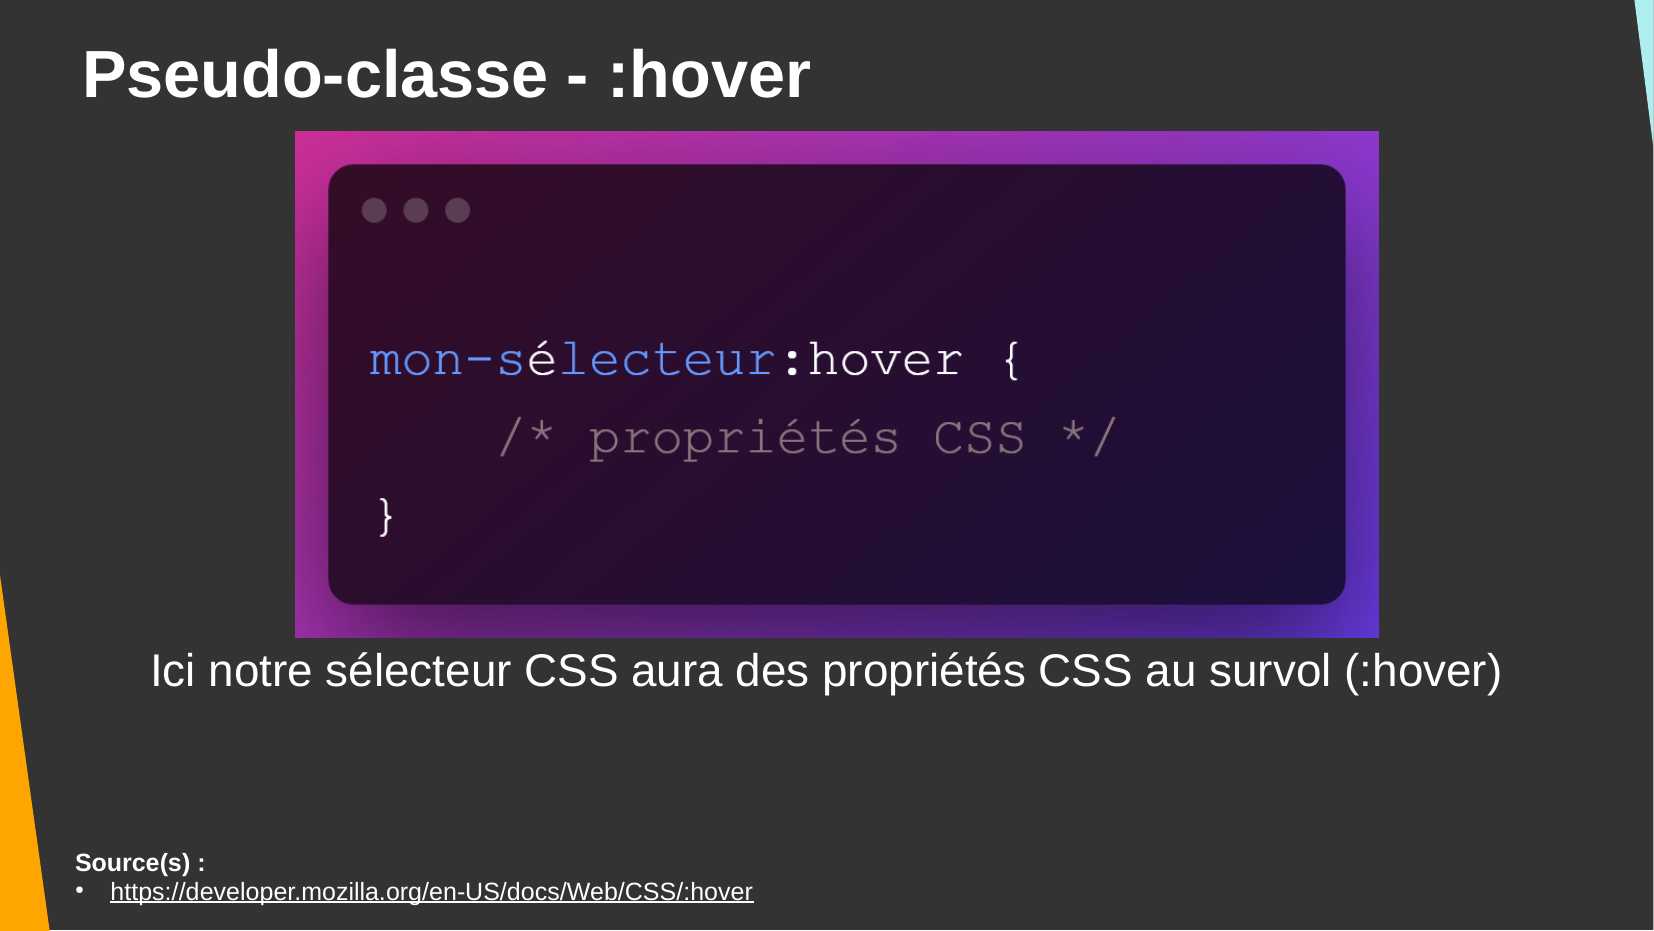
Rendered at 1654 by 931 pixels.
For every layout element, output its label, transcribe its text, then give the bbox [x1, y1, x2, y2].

text_box [1634, 0, 1654, 153]
title Pseudo-classe - :hover [82, 37, 1571, 114]
text_box Ici notre sélecteur CSS aura des propriétés CSS au survol (:hover) [23, 637, 1630, 722]
text_box Source(s) : https://developer.mozilla.org/en-US/docs/Web/CSS/:hover [60, 841, 1546, 913]
picture [295, 131, 1379, 638]
text_box [0, 575, 50, 931]
